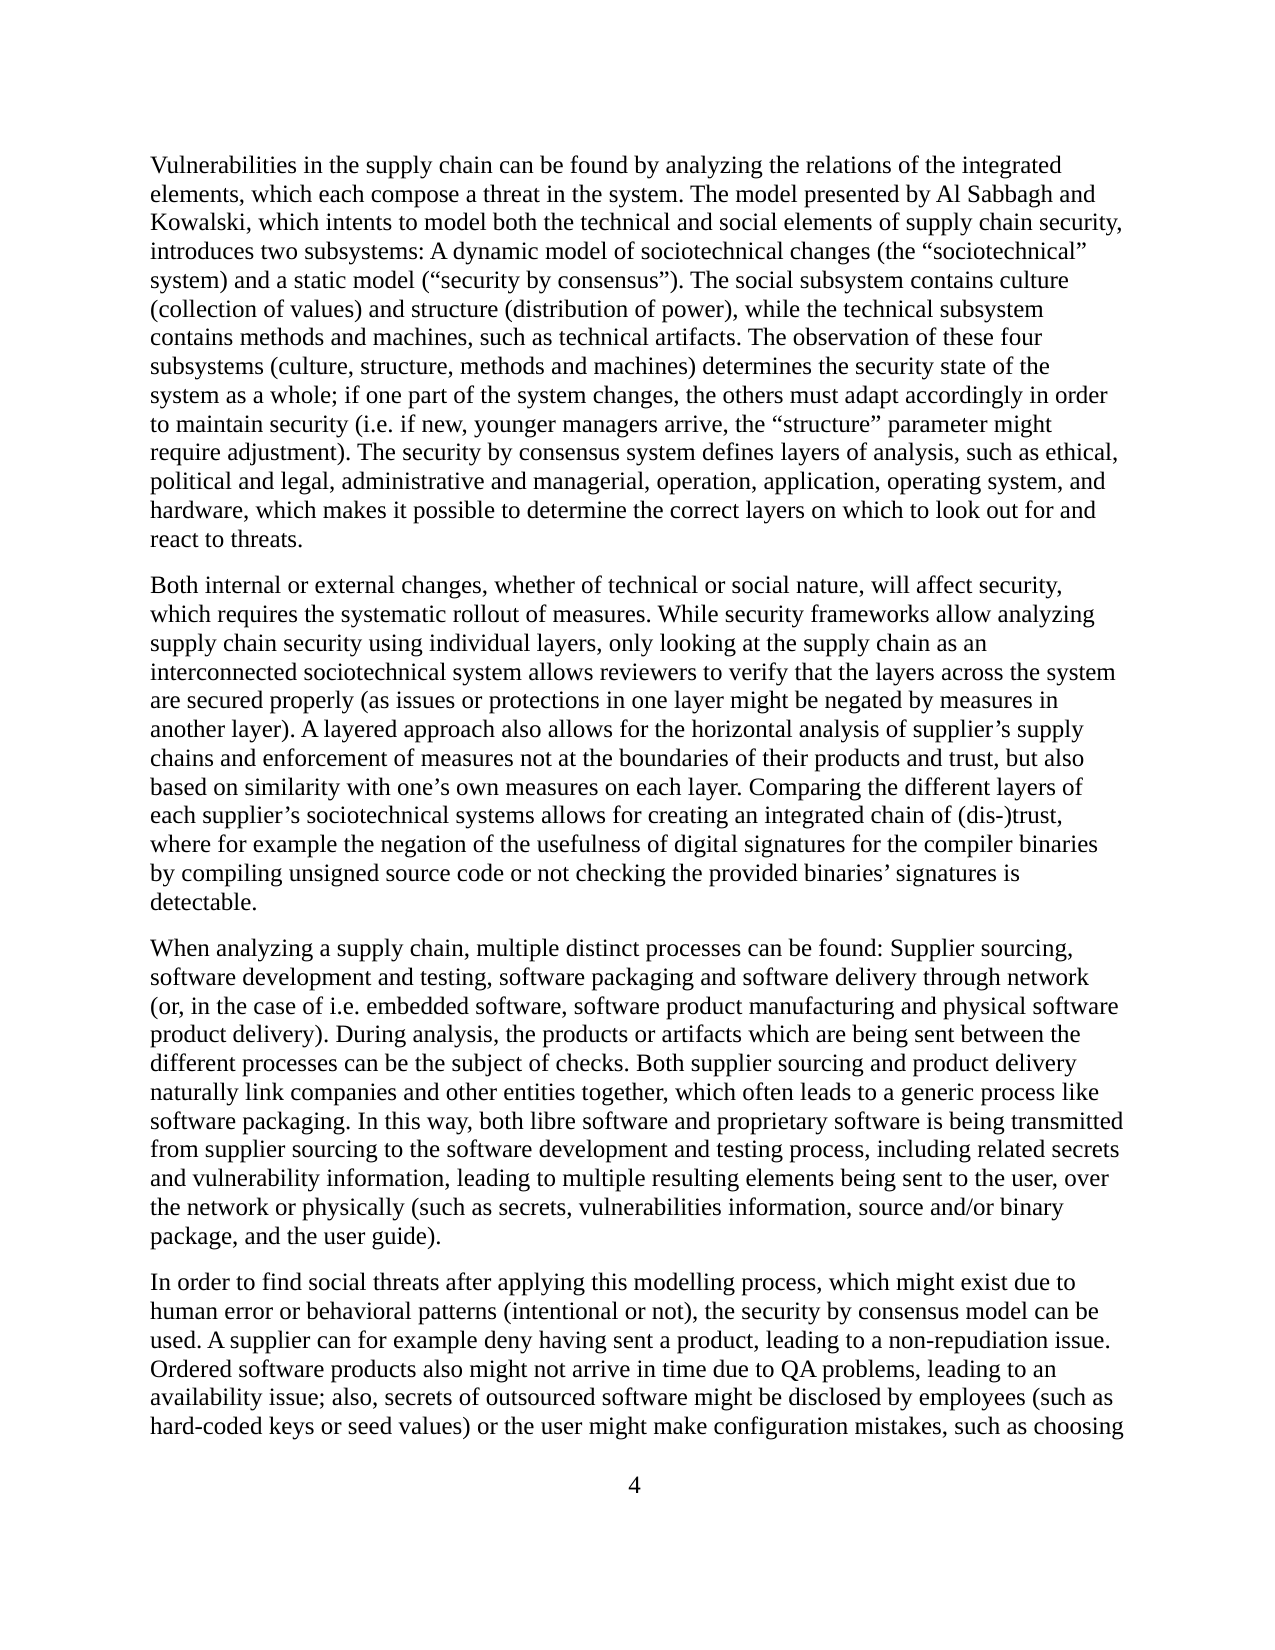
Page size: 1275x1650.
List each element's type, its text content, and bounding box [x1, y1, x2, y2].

text Both internal or external changes, whether of technical or social nature, will affect security, which requires the systematic rollout of measures. While security frameworks allow analyzing supply chain security using individual layers, only looking at the supply chain as an interconnected sociotechnical system allows reviewers to verify that the layers across the system are secured properly (as issues or protections in one layer might be negated by measures in another layer). A layered approach also allows for the horizontal analysis of supplier’s supply chains and enforcement of measures not at the boundaries of their products and trust, but also based on similarity with one’s own measures on each layer. Comparing the different layers of each supplier’s sociotechnical systems allows for creating an integrated chain of (dis-)trust, where for example the negation of the usefulness of digital signatures for the compiler binaries by compiling unsigned source code or not checking the provided binaries’ signatures is detectable. [150, 570, 1125, 915]
text In order to find social threats after applying this modelling process, which might exist due to human error or behavioral patterns (intentional or not), the security by consensus model can be used. A supplier can for example deny having sent a product, leading to a non-repudiation issue. Ordered software products also might not arrive in time due to QA problems, leading to an availability issue; also, secrets of outsourced software might be disclosed by employees (such as hard-coded keys or seed values) or the user might make configuration mistakes, such as choosing [150, 1267, 1125, 1440]
text Vulnerabilities in the supply chain can be found by analyzing the relations of the integrated elements, which each compose a threat in the system. The model presented by Al Sabbagh and Kowalski, which intents to model both the technical and social elements of supply chain security, introduces two subsystems: A dynamic model of sociotechnical changes (the “sociotechnical” system) and a static model (“security by consensus”). The social subsystem contains culture (collection of values) and structure (distribution of power), while the technical subsystem contains methods and machines, such as technical artifacts. The observation of these four subsystems (culture, structure, methods and machines) determines the security state of the system as a whole; if one part of the system changes, the others must adapt accordingly in order to maintain security (i.e. if new, younger managers arrive, the “structure” parameter might require adjustment). The security by consensus system defines layers of analysis, such as ethical, political and legal, administrative and managerial, operation, application, operating system, and hardware, which makes it possible to determine the correct layers on which to look out for and react to threats. [150, 150, 1125, 552]
text When analyzing a supply chain, multiple distinct processes can be found: Supplier sourcing, software development and testing, software packaging and software delivery through network (or, in the case of i.e. embedded software, software product manufacturing and physical software product delivery). During analysis, the products or artifacts which are being sent between the different processes can be the subject of checks. Both supplier sourcing and product delivery naturally link companies and other entities together, which often leads to a generic process like software packaging. In this way, both libre software and proprietary software is being transmitted from supplier sourcing to the software development and testing process, including related secrets and vulnerability information, leading to multiple resulting elements being sent to the user, over the network or physically (such as secrets, vulnerabilities information, source and/or binary package, and the user guide). [150, 933, 1125, 1249]
